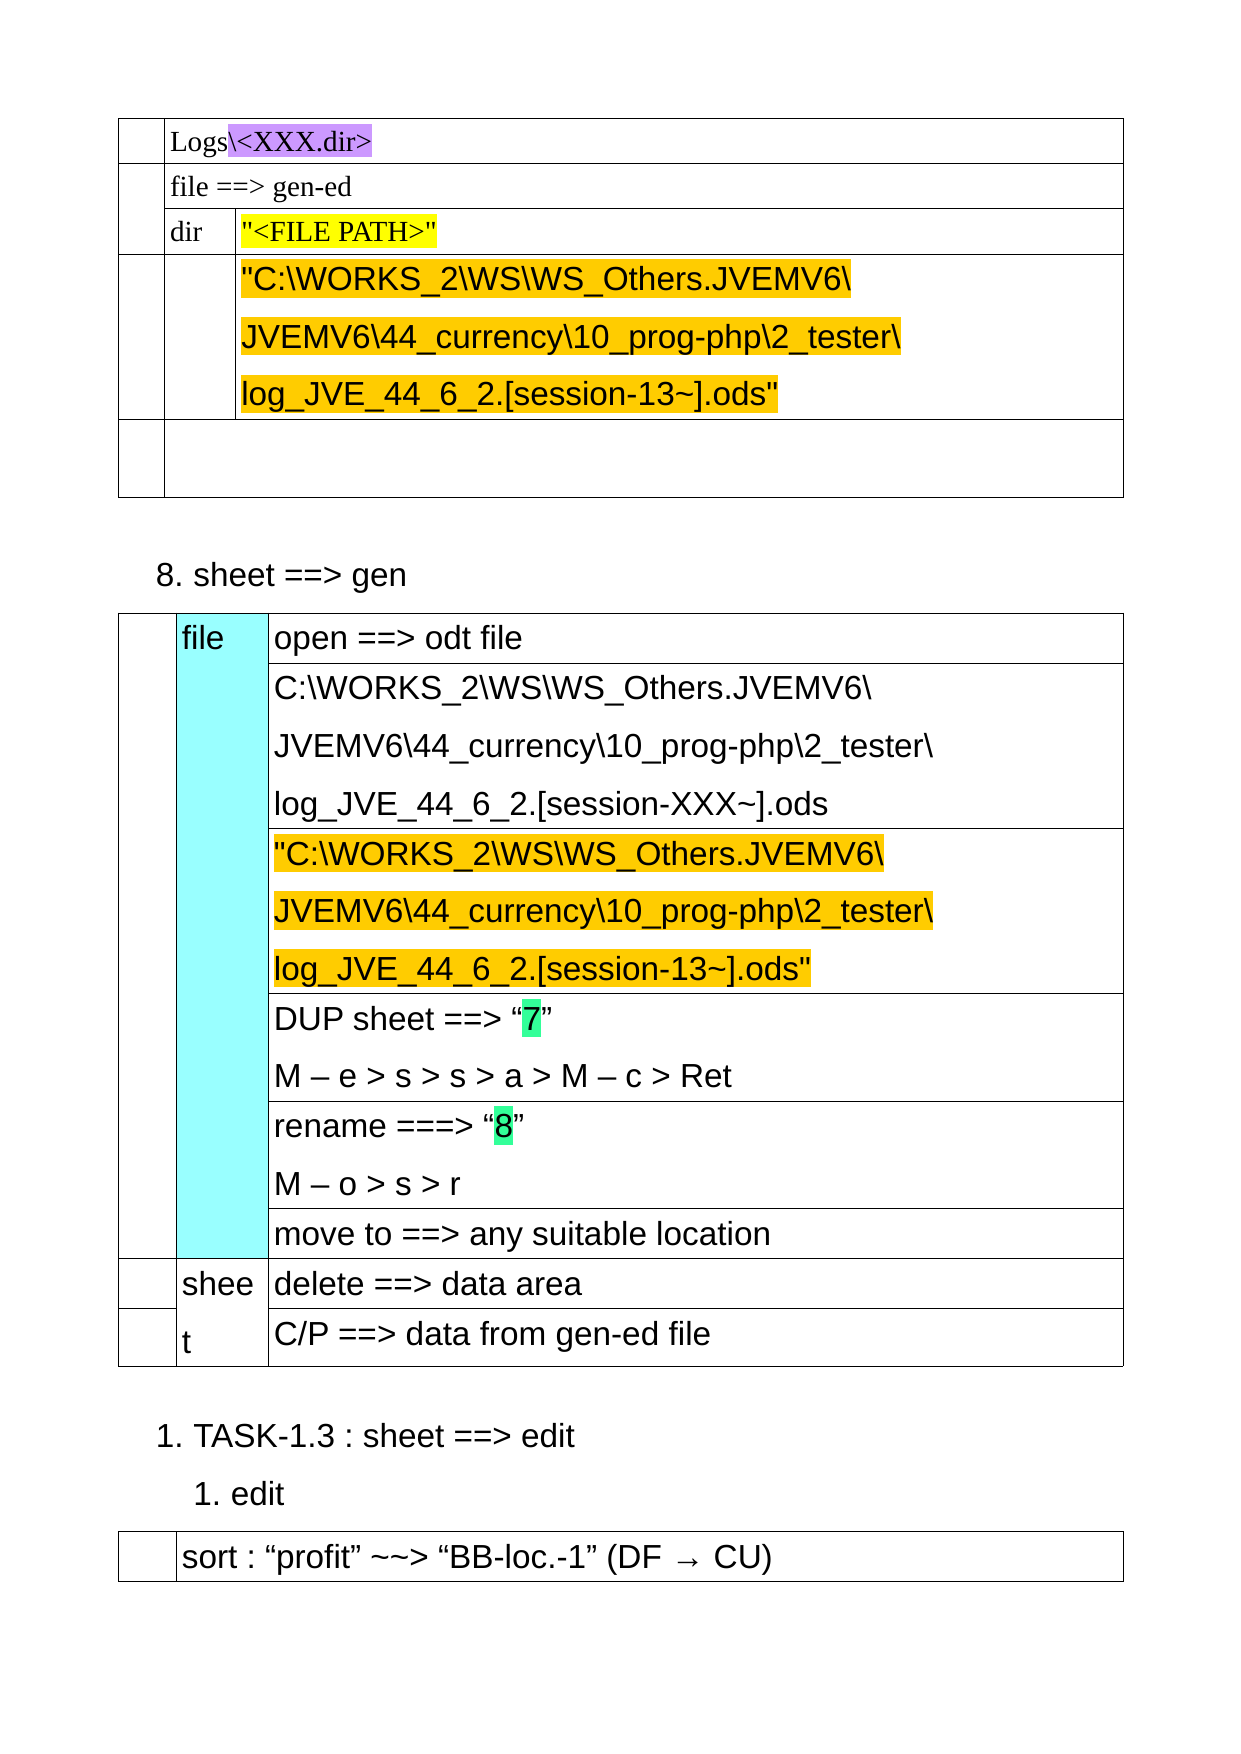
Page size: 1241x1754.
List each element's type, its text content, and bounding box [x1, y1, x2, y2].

table_cell [119, 164, 164, 253]
table_cell C:\WORKS_2\WS\WS_Others.JVEMV6\JVEMV6\44_currency\10_prog-php\2_tester\log_JVE_44_6_2.[session-XXX~].ods [269, 664, 1123, 828]
table_header open ==> odt file [269, 614, 1123, 663]
table_cell DUP sheet ==> “7” M – e > s > s > a > M – c > Ret [269, 994, 1123, 1101]
table_cell delete ==> data area [269, 1259, 1123, 1308]
table_header sort : “profit” ~~> “BB-loc.-1” (DF → CU) [177, 1532, 1123, 1581]
table_header file [177, 614, 268, 1258]
list sheet ==> gen [156, 555, 1122, 593]
table_cell "<FILE PATH>" [236, 209, 1123, 253]
table_cell rename ===> “8” M – o > s > r [269, 1102, 1123, 1208]
table_cell [165, 255, 235, 419]
table_cell [119, 119, 164, 163]
table_header [119, 614, 176, 1258]
list edit [193, 1474, 1122, 1512]
table_cell [119, 420, 164, 497]
table_cell file ==> gen-ed [165, 164, 1123, 208]
list TASK-1.3 : sheet ==> edit [156, 1416, 1122, 1455]
table_cell [119, 255, 164, 419]
table_cell sheet [177, 1259, 268, 1366]
table_cell [119, 1259, 176, 1308]
table_header [119, 1532, 176, 1581]
table_cell move to ==> any suitable location [269, 1209, 1123, 1258]
table_cell "C:\WORKS_2\WS\WS_Others.JVEMV6\JVEMV6\44_currency\10_prog-php\2_tester\log_JVE_44_6_2.[session-13~].ods" [269, 829, 1123, 993]
table_cell "C:\WORKS_2\WS\WS_Others.JVEMV6\JVEMV6\44_currency\10_prog-php\2_tester\log_JVE_44_6_2.[session-13~].ods" [236, 255, 1123, 419]
table_cell C/P ==> data from gen-ed file [269, 1309, 1123, 1366]
table_cell [119, 1309, 176, 1366]
table_cell Logs\<XXX.dir> [165, 119, 1123, 163]
table_cell [165, 420, 1123, 497]
table_cell dir [165, 209, 235, 253]
